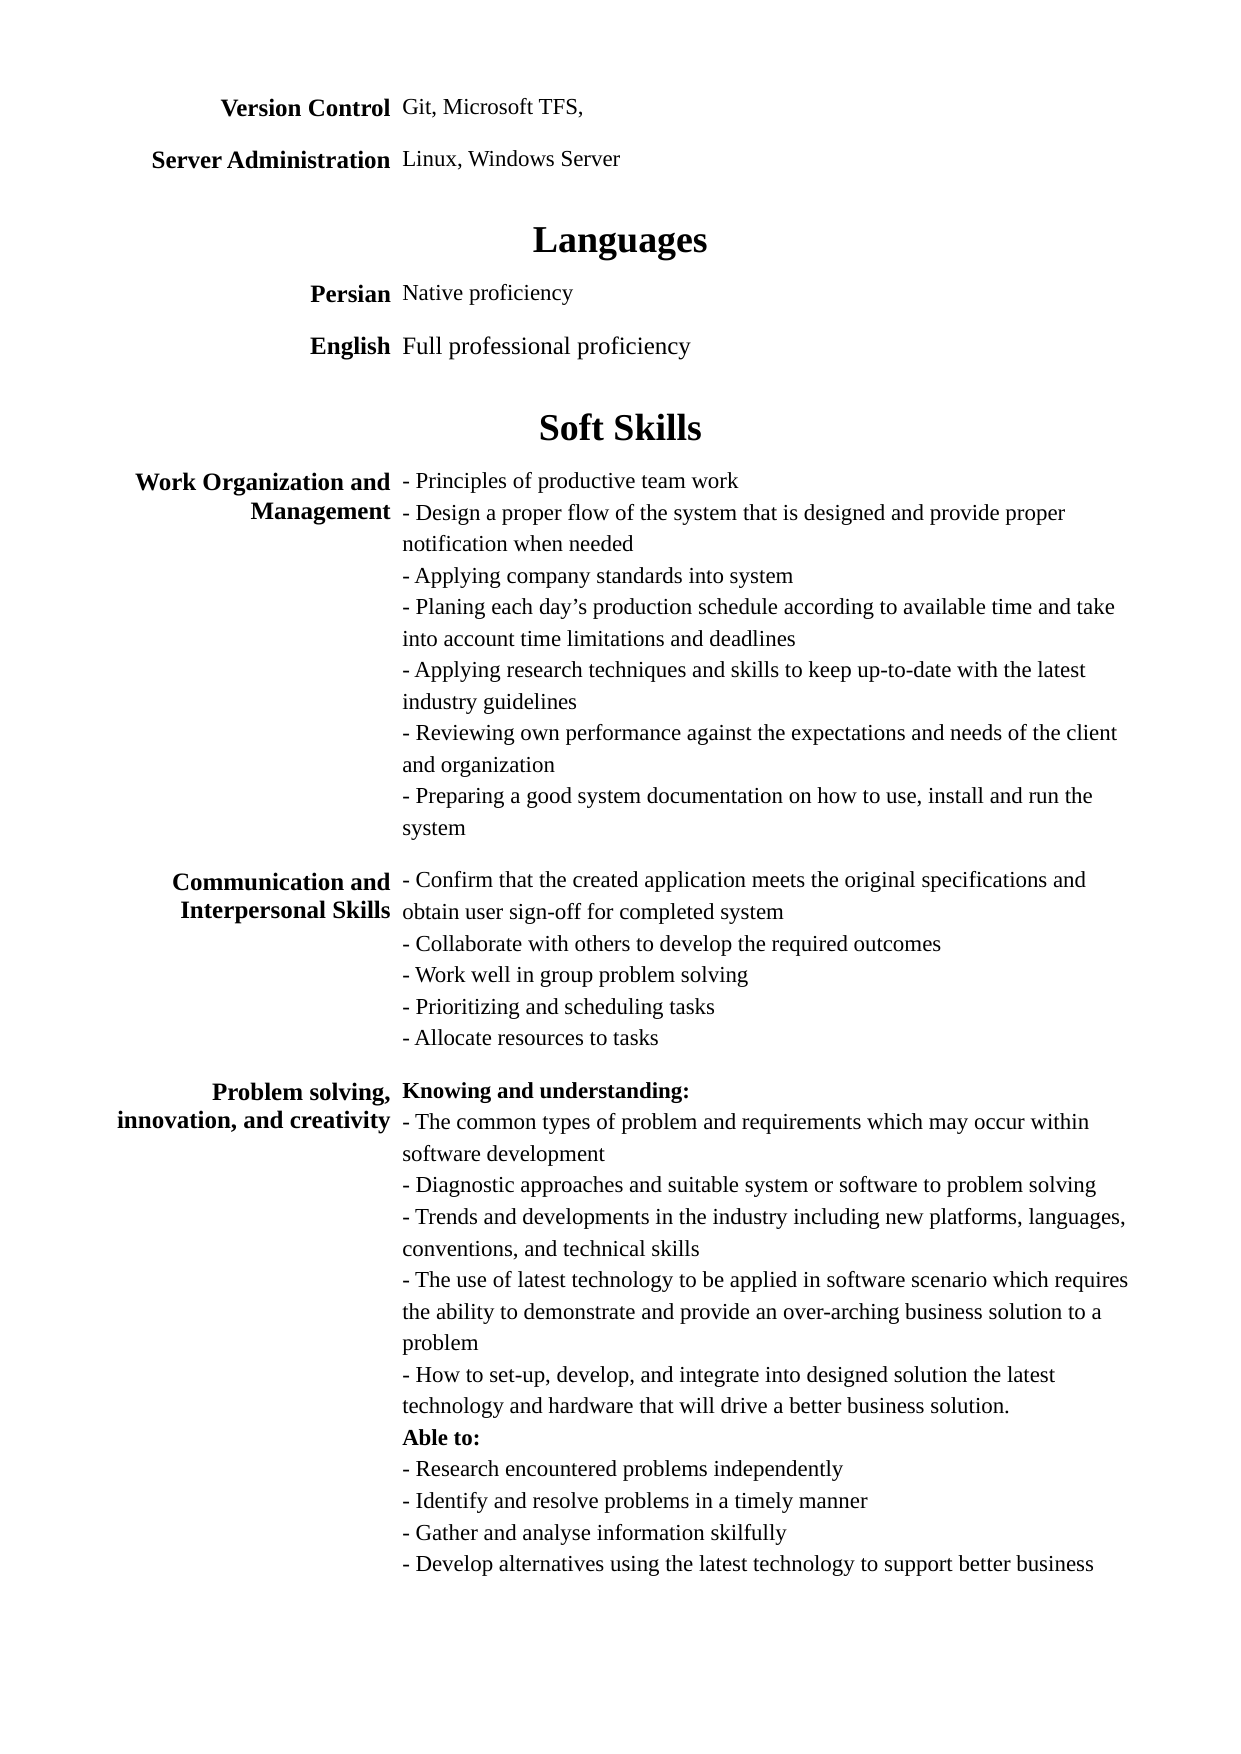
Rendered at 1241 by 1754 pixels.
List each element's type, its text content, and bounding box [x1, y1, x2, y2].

table_cell - Confirm that the created application meets the original specifications and obtain user sign-off for completed system - Collaborate with others to develop the required outcomes - Work well in group problem solving - Prioritizing and scheduling tasks - Allocate resources to tasks [396, 861, 1153, 1071]
table_header Native proficiency [396, 273, 1153, 325]
table_header - Principles of productive team work - Design a proper flow of the system that is designed and provide proper notification when needed - Applying company standards into system - Planing each day’s production schedule according to available time and take into account time limitations and deadlines - Applying research techniques and skills to keep up-to-date with the latest industry guidelines - Reviewing own performance against the expectations and needs of the client and organization - Preparing a good system documentation on how to use, install and run the system [396, 461, 1153, 861]
table_cell Full professional proficiency [396, 325, 1153, 380]
table_cell Version Control [87, 87, 396, 139]
table_cell English [87, 325, 396, 380]
table_cell Problem solving, innovation, and creativity [87, 1071, 396, 1582]
table_cell Communication and Interpersonal Skills [87, 861, 396, 1071]
table_cell Git, Microsoft TFS, [396, 87, 1153, 139]
table_header Work Organization and Management [87, 461, 396, 861]
subtitle Soft Skills [87, 405, 1153, 449]
table_cell Linux, Windows Server [396, 139, 1153, 192]
table_header Persian [87, 273, 396, 325]
subtitle Languages [87, 217, 1153, 260]
table_cell Server Administration [87, 139, 396, 192]
table_cell Knowing and understanding: - The common types of problem and requirements which may occur within software development - Diagnostic approaches and suitable system or software to problem solving - Trends and developments in the industry including new platforms, languages, conventions, and technical skills - The use of latest technology to be applied in software scenario which requires the ability to demonstrate and provide an over-arching business solution to a problem - How to set-up, develop, and integrate into designed solution the latest technology and hardware that will drive a better business solution. Able to: - Research encountered problems independently - Identify and resolve problems in a timely manner - Gather and analyse information skilfully - Develop alternatives using the latest technology to support better business [396, 1071, 1153, 1582]
